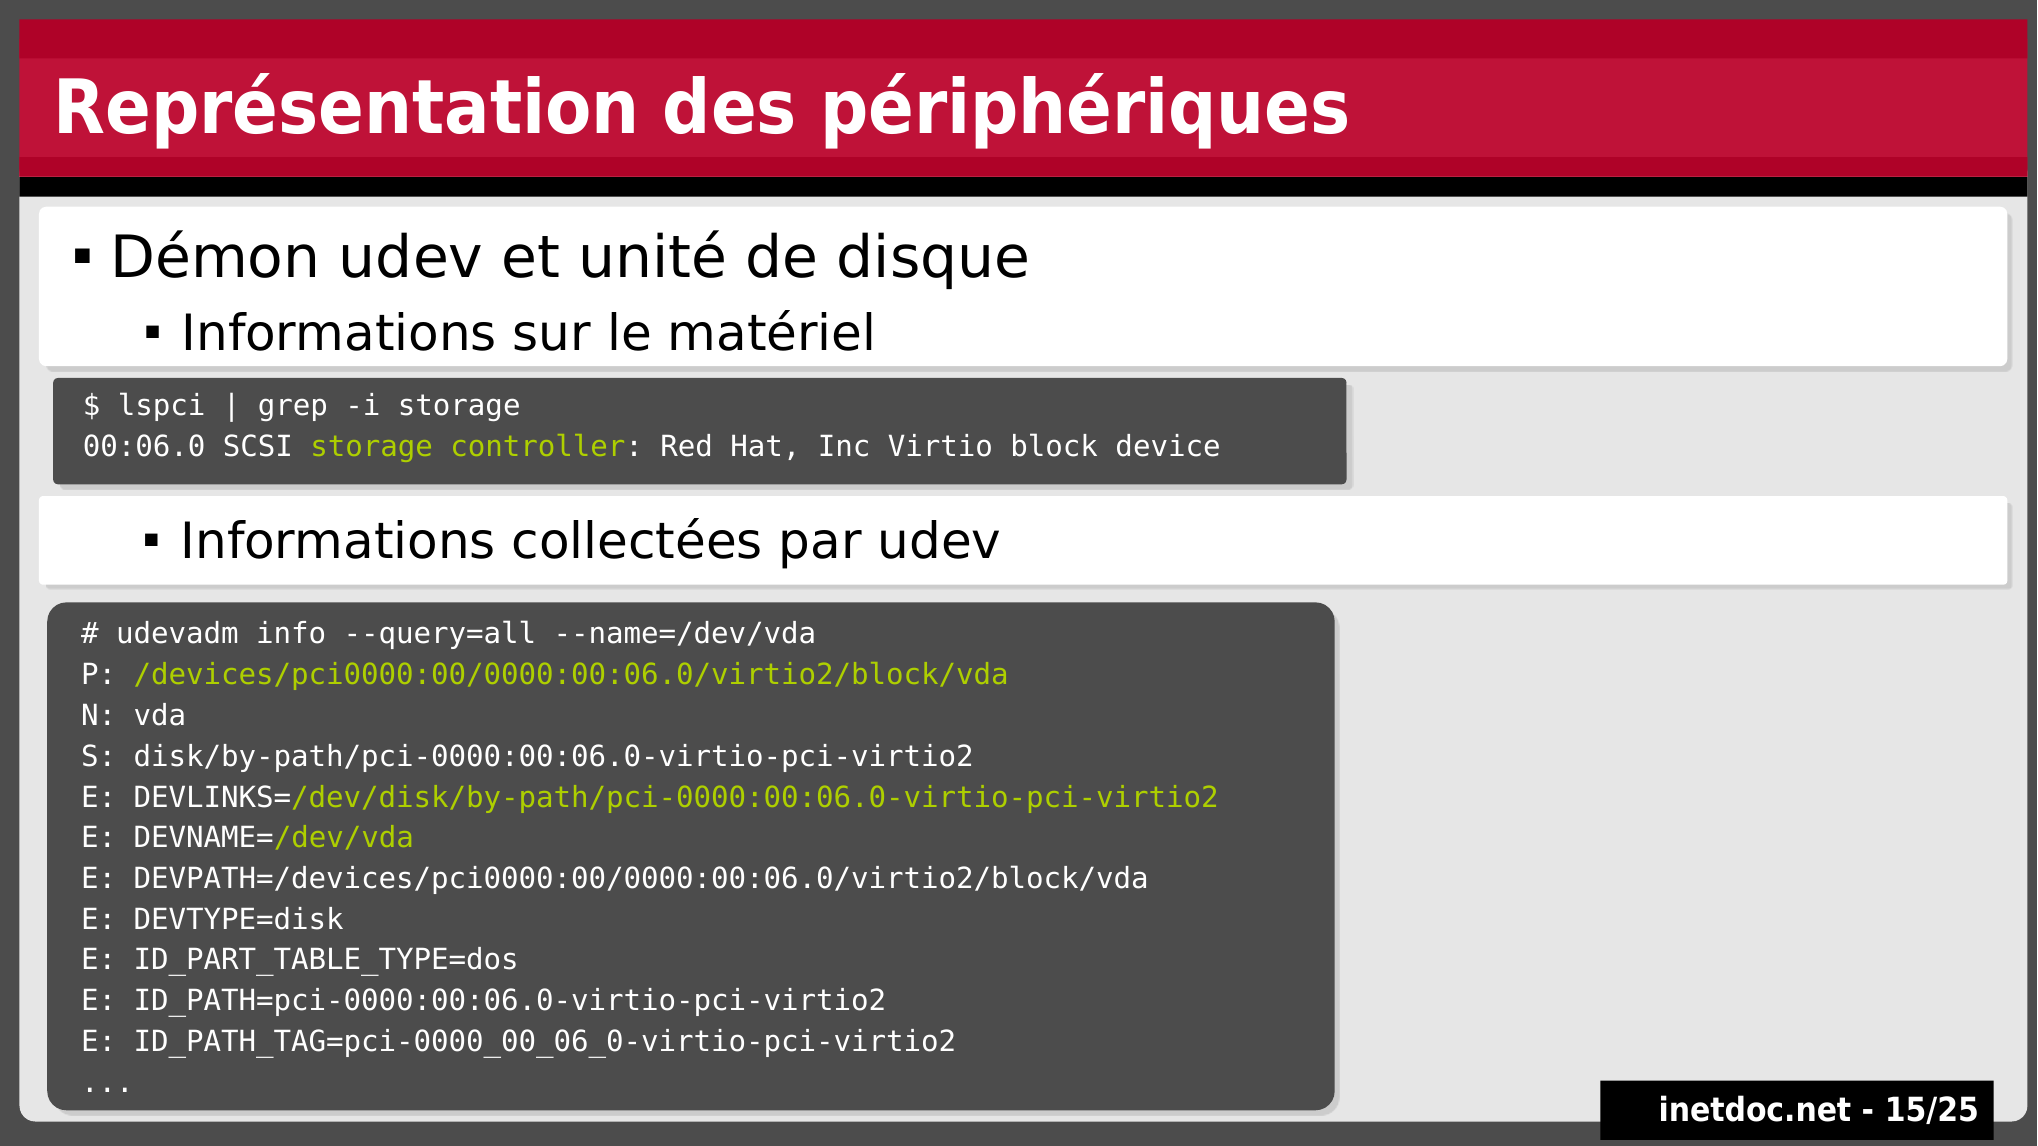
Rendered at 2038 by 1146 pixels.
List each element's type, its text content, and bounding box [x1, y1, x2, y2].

text_box # udevadm info --query=all --name=/dev/vda P: /devices/pci0000:00/0000:00:06.0/virtio2/block/vda N: vda S: disk/by-path/pci-0000:00:06.0-virtio-pci-virtio2 E: DEVLINKS=/dev/disk/by-path/pci-0000:00:06.0-virtio-pci-virtio2 E: DEVNAME=/dev/vda E: DEVPATH=/devices/pci0000:00/0000:00:06.0/virtio2/block/vda E: DEVTYPE=disk E: ID_PART_TABLE_TYPE=dos E: ID_PATH=pci-0000:00:06.0-virtio-pci-virtio2 E: ID_PATH_TAG=pci-0000_00_06_0-virtio-pci-virtio2 ... [47, 602, 1335, 1111]
text_box inetdoc.net - <numéro>/25 [1600, 1080, 1994, 1140]
text_box Informations collectées par udev [38, 496, 2008, 585]
text_box [19, 19, 2028, 59]
text_box Démon udev et unité de disque Informations sur le matériel [38, 206, 2008, 367]
text_box $ lspci | grep -i storage 00:06.0 SCSI storage controller: Red Hat, Inc Virtio block device [53, 377, 1347, 485]
text_box Représentation des périphériques [19, 59, 2028, 157]
text_box [19, 157, 2028, 1122]
